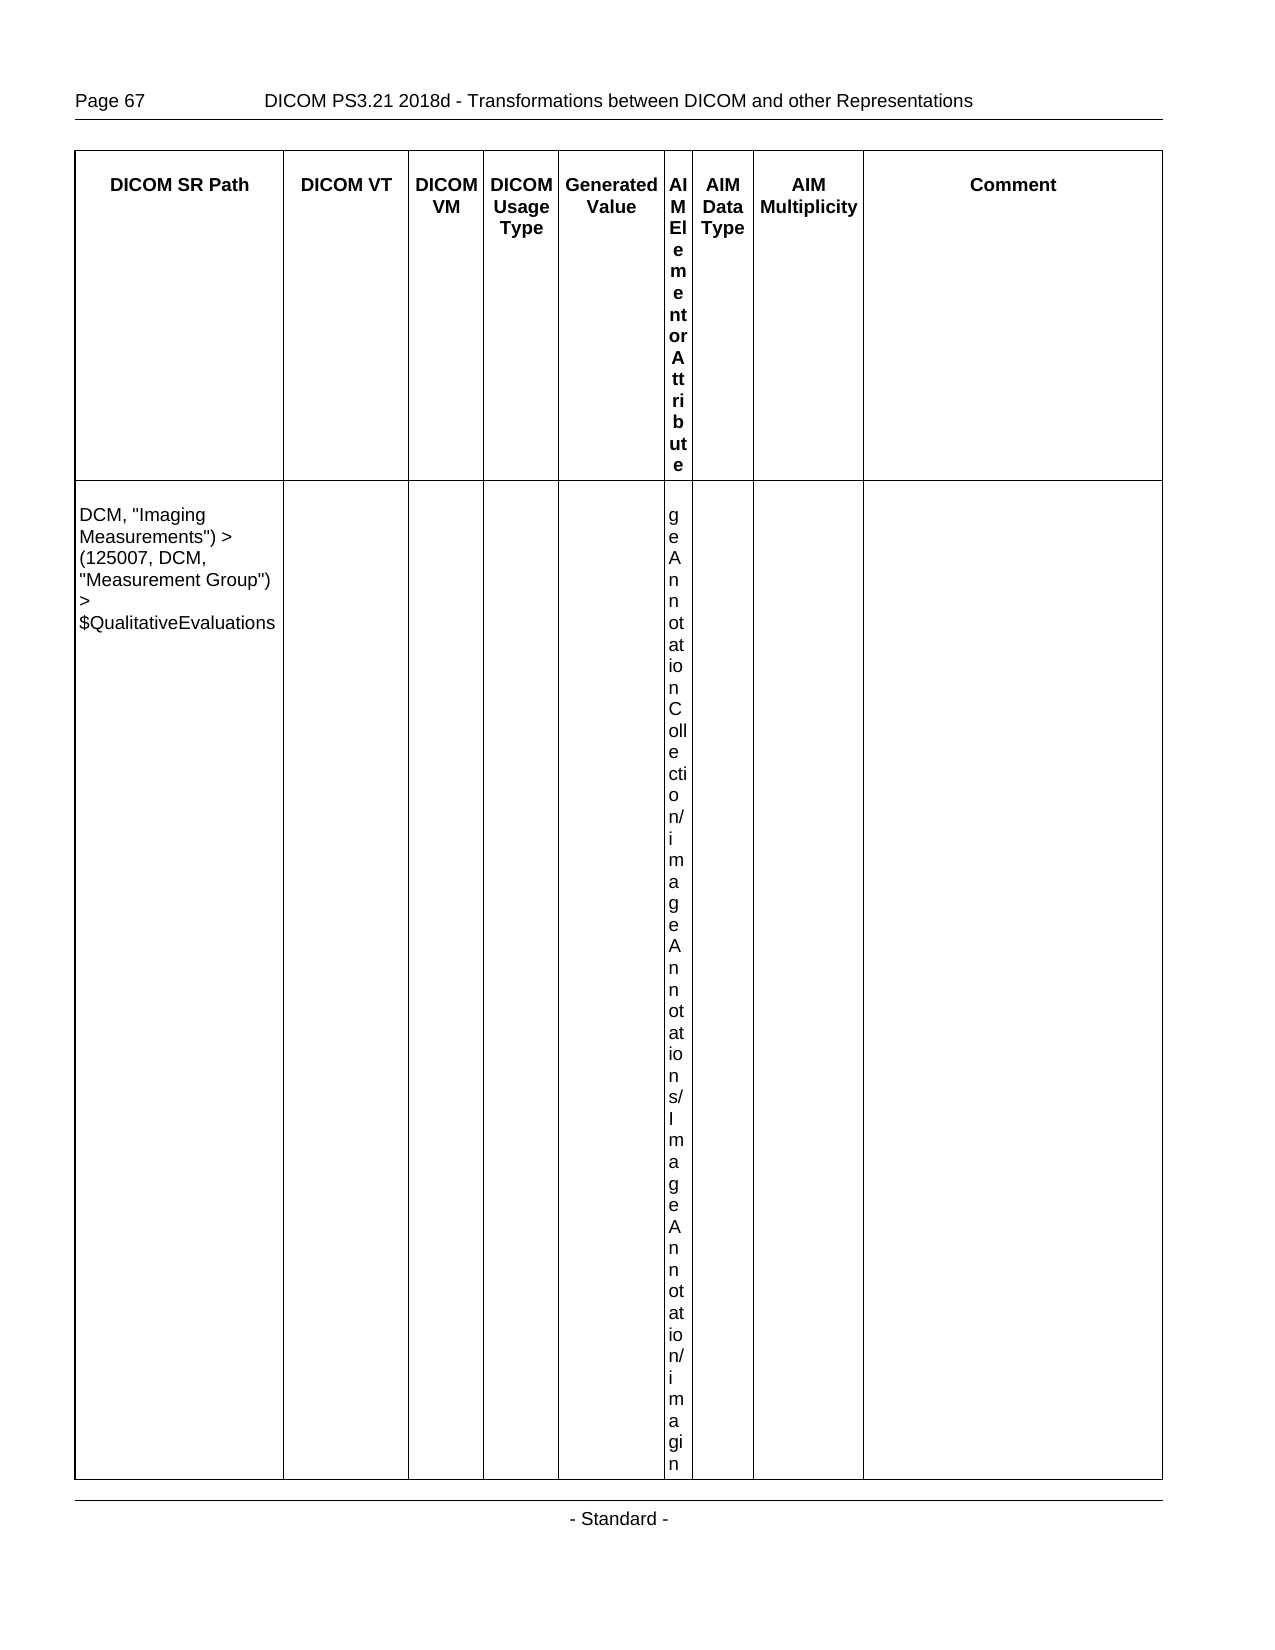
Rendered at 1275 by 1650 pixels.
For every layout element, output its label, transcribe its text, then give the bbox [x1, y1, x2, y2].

table_header AIM Data Type [693, 151, 753, 480]
table_cell [559, 481, 664, 1478]
table_header AIM Element or Attribute [665, 151, 692, 480]
table_cell DCM, "Imaging Measurements") > (125007, DCM, "Measurement Group") > $QualitativeEvaluations [76, 481, 283, 1478]
table_cell ge​Annotation​​Collection/​image​Annotations/​Image​Annotation/​imagin [665, 481, 692, 1478]
table_header AIM Multiplicity [754, 151, 863, 480]
table_header DICOM Usage Type [484, 151, 558, 480]
table_cell [864, 481, 1162, 1478]
table_cell [754, 481, 863, 1478]
table_header DICOM VT [284, 151, 408, 480]
table_header DICOM VM [409, 151, 483, 480]
table_cell [409, 481, 483, 1478]
table_header Comment [864, 151, 1162, 480]
table_cell [484, 481, 558, 1478]
table_cell [284, 481, 408, 1478]
table_header Generated Value [559, 151, 664, 480]
table_header DICOM SR Path [76, 151, 283, 480]
table_cell [693, 481, 753, 1478]
